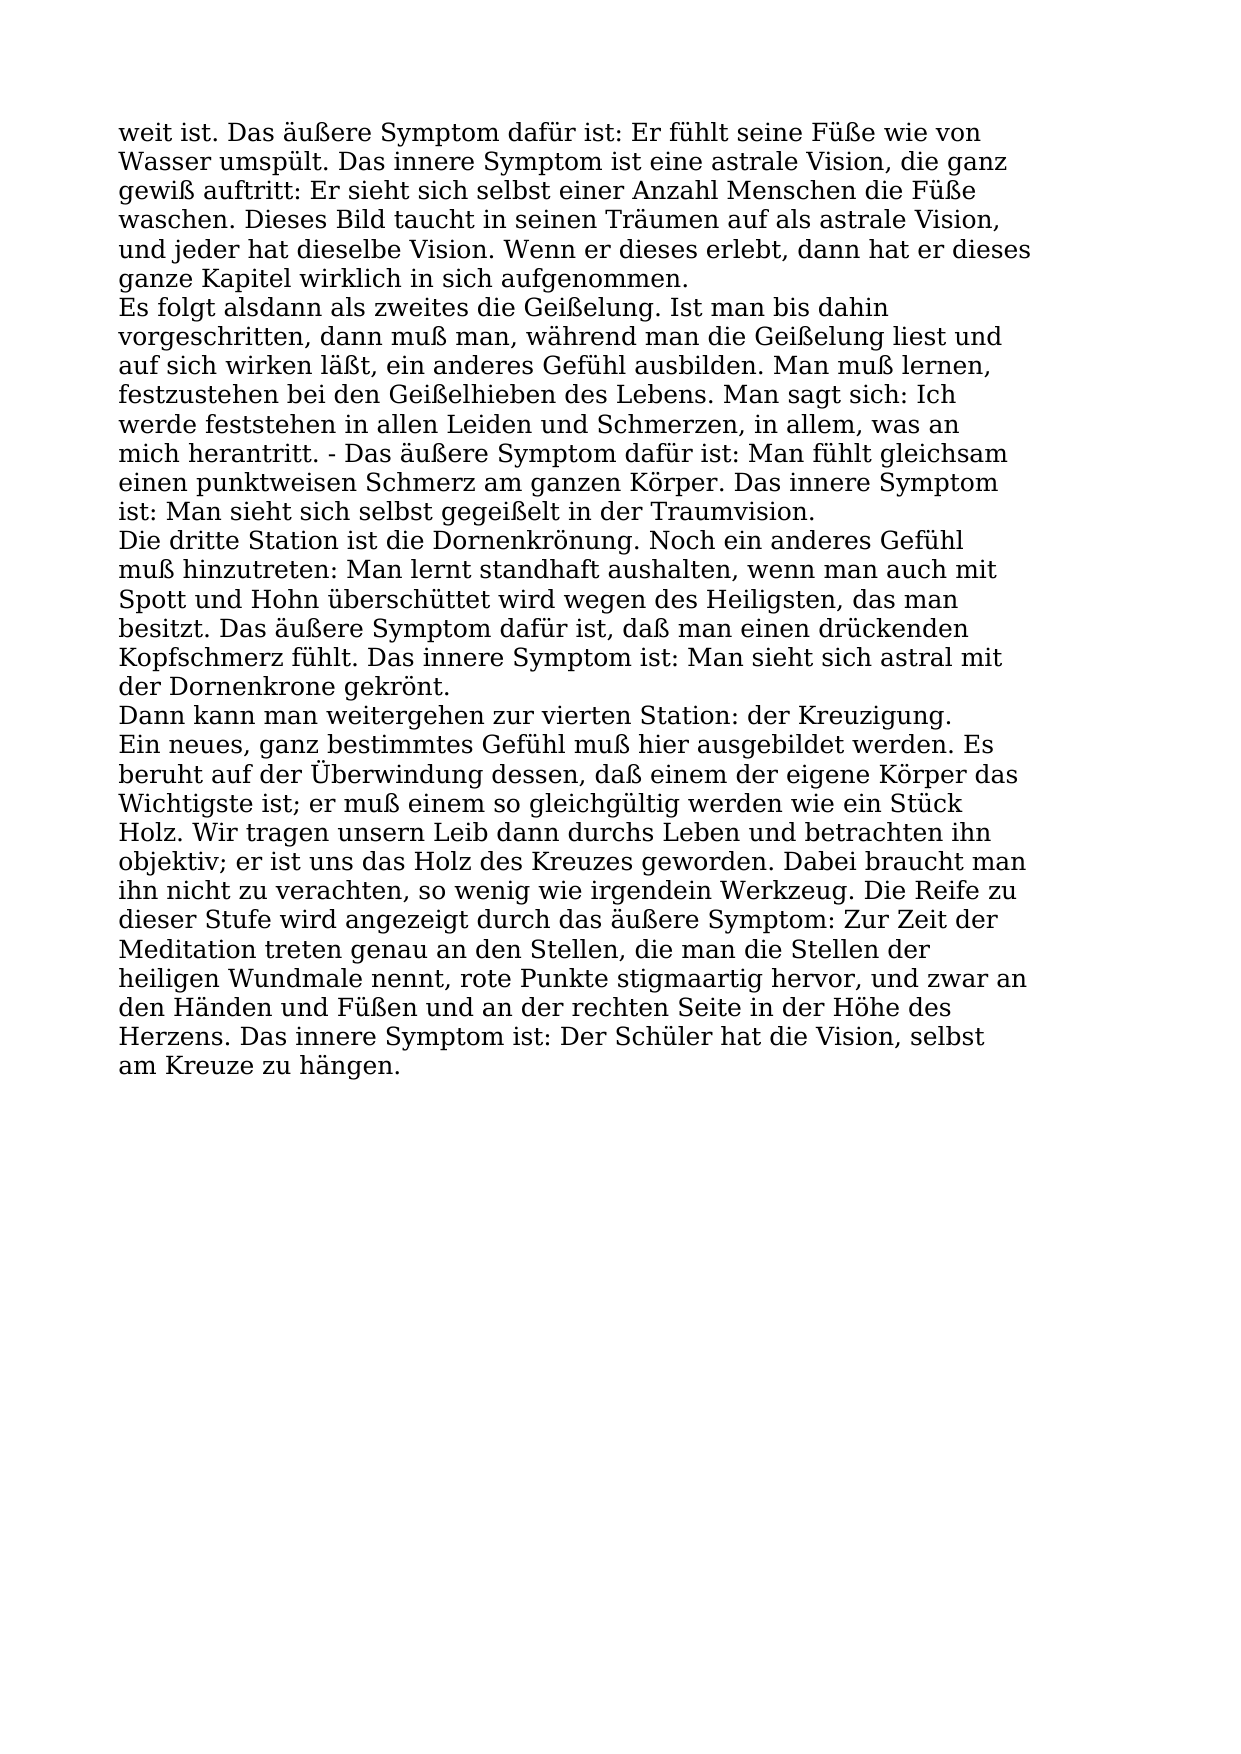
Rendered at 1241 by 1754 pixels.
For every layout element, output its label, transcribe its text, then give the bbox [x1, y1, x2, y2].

text Herzens. Das innere Symptom ist: Der Schüler hat die Vision, selbst [118, 1022, 1122, 1051]
text Wasser umspült. Das innere Symptom ist eine astrale Vision, die ganz [118, 147, 1122, 176]
text ganze Kapitel wirklich in sich aufgenommen. [118, 264, 1122, 293]
text Spott und Hohn überschüttet wird wegen des Heiligsten, das man [118, 585, 1122, 614]
text und jeder hat dieselbe Vision. Wenn er dieses erlebt, dann hat er dieses [118, 235, 1122, 264]
text auf sich wirken läßt, ein anderes Gefühl ausbilden. Man muß lernen, [118, 351, 1122, 381]
text weit ist. Das äußere Symptom dafür ist: Er fühlt seine Füße wie von [118, 118, 1122, 147]
text vorgeschritten, dann muß man, während man die Geißelung liest und [118, 322, 1122, 351]
text heiligen Wundmale nennt, rote Punkte stigmaartig hervor, und zwar an [118, 964, 1122, 993]
text Die dritte Station ist die Dornenkrönung. Noch ein anderes Gefühl [118, 526, 1122, 556]
text Meditation treten genau an den Stellen, die man die Stellen der [118, 935, 1122, 964]
text muß hinzutreten: Man lernt standhaft aushalten, wenn man auch mit [118, 556, 1122, 585]
text objektiv; er ist uns das Holz des Kreuzes geworden. Dabei braucht man [118, 847, 1122, 876]
text der Dornenkrone gekrönt. [118, 672, 1122, 701]
text besitzt. Das äußere Symptom dafür ist, daß man einen drückenden [118, 614, 1122, 643]
text Wichtigste ist; er muß einem so gleichgültig werden wie ein Stück [118, 789, 1122, 818]
text beruht auf der Überwindung dessen, daß einem der eigene Körper das [118, 760, 1122, 789]
text ihn nicht zu verachten, so wenig wie irgendein Werkzeug. Die Reife zu [118, 876, 1122, 906]
text ist: Man sieht sich selbst gegeißelt in der Traumvision. [118, 497, 1122, 526]
text Holz. Wir tragen unsern Leib dann durchs Leben und betrachten ihn [118, 818, 1122, 847]
text gewiß auftritt: Er sieht sich selbst einer Anzahl Menschen die Füße [118, 176, 1122, 206]
text werde feststehen in allen Leiden und Schmerzen, in allem, was an [118, 410, 1122, 439]
text dieser Stufe wird angezeigt durch das äußere Symptom: Zur Zeit der [118, 906, 1122, 935]
text Es folgt alsdann als zweites die Geißelung. Ist man bis dahin [118, 293, 1122, 322]
text Dann kann man weitergehen zur vierten Station: der Kreuzigung. [118, 701, 1122, 731]
text festzustehen bei den Geißelhieben des Lebens. Man sagt sich: Ich [118, 381, 1122, 410]
text am Kreuze zu hängen. [118, 1051, 1122, 1081]
text waschen. Dieses Bild taucht in seinen Träumen auf als astrale Vision, [118, 206, 1122, 235]
text mich herantritt. - Das äußere Symptom dafür ist: Man fühlt gleichsam [118, 439, 1122, 468]
text einen punktweisen Schmerz am ganzen Körper. Das innere Symptom [118, 468, 1122, 497]
text den Händen und Füßen und an der rechten Seite in der Höhe des [118, 993, 1122, 1022]
text Ein neues, ganz bestimmtes Gefühl muß hier ausgebildet werden. Es [118, 731, 1122, 760]
text Kopfschmerz fühlt. Das innere Symptom ist: Man sieht sich astral mit [118, 643, 1122, 672]
